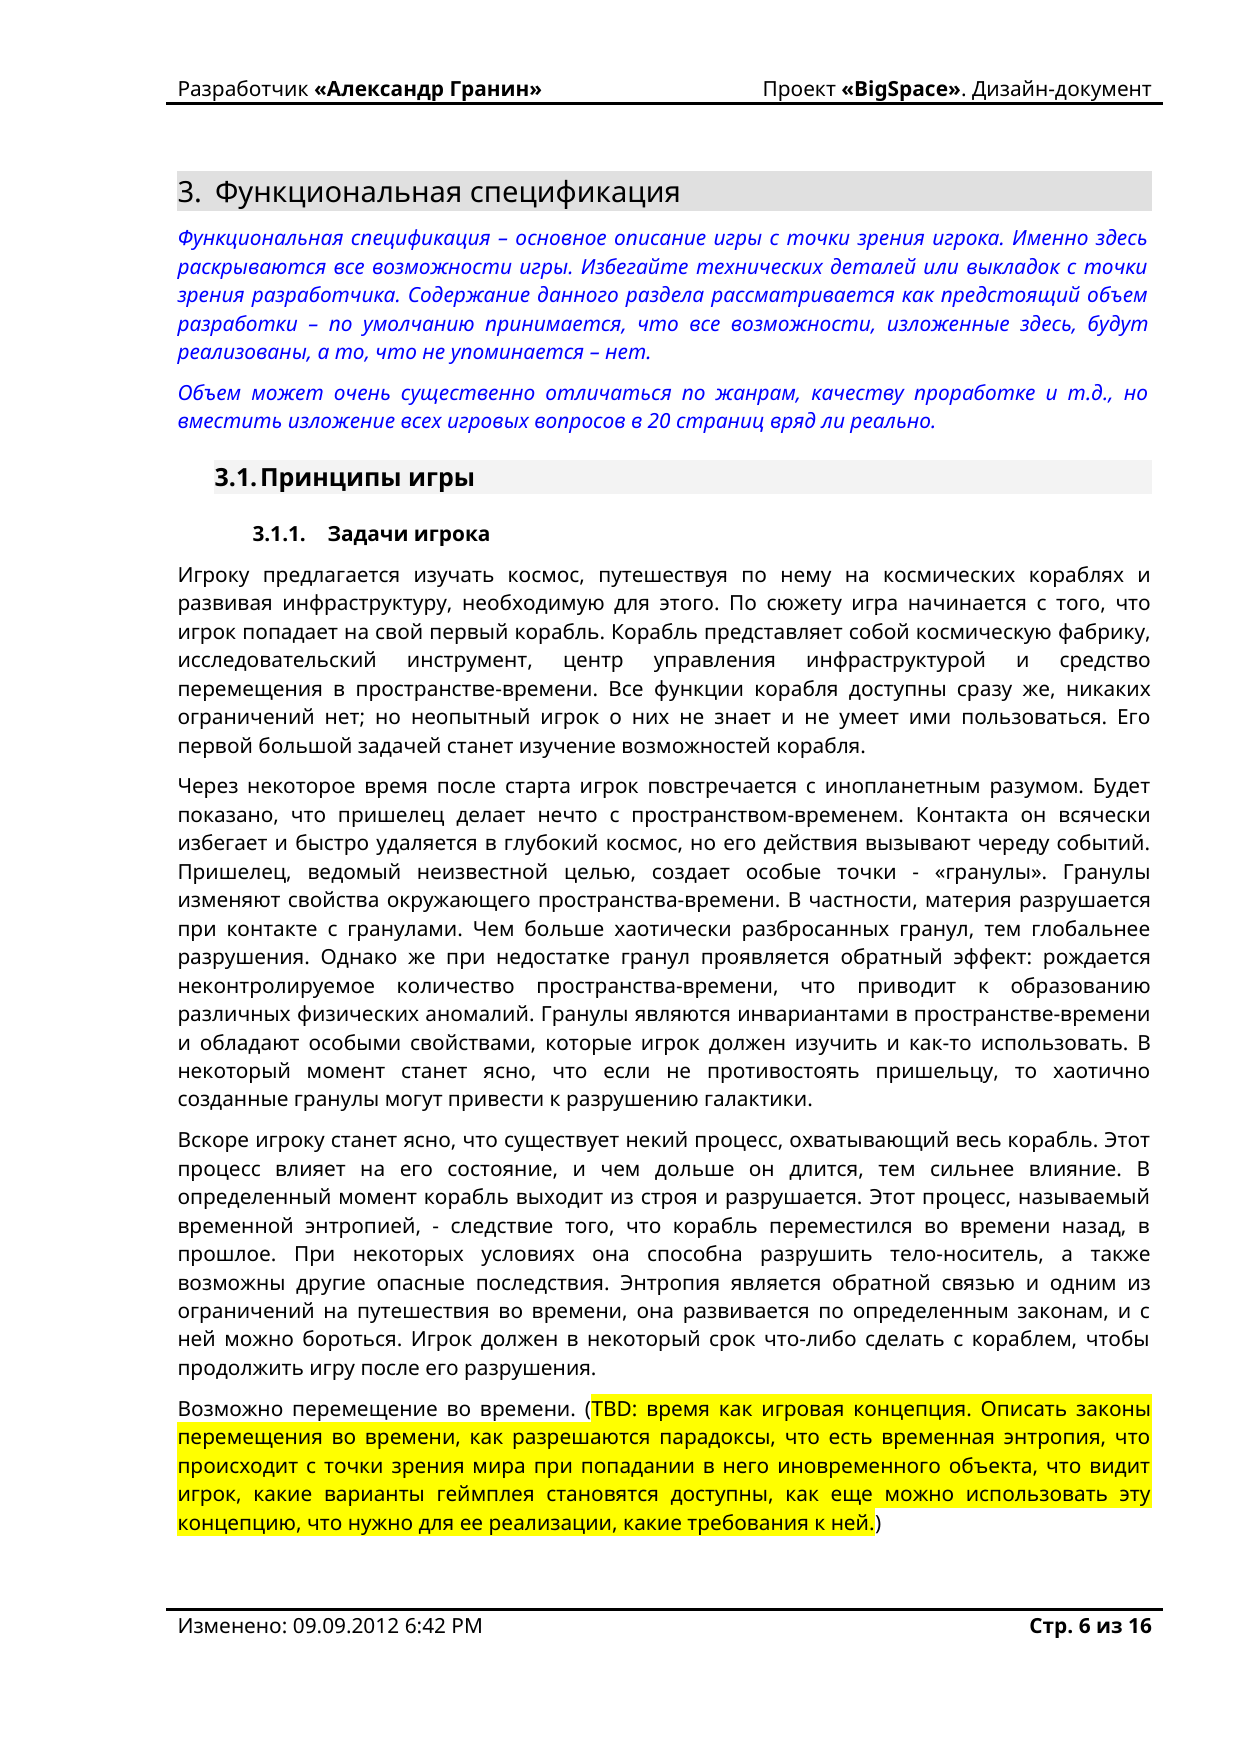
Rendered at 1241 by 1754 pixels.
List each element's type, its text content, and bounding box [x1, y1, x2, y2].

text Через некоторое время после старта игрок повстречается с инопланетным разумом. Будет показано, что пришелец делает нечто с пространством-временем. Контакта он всячески избегает и быстро удаляется в глубокий космос, но его действия вызывают череду событий. Пришелец, ведомый неизвестной целью, создает особые точки - «гранулы». Гранулы изменяют свойства окружающего пространства-времени. В частности, материя разрушается при контакте с гранулами. Чем больше хаотически разбросанных гранул, тем глобальнее разрушения. Однако же при недостатке гранул проявляется обратный эффект: рождается неконтролируемое количество пространства-времени, что приводит к образованию различных физических аномалий. Гранулы являются инвариантами в пространстве-времени и обладают особыми свойствами, которые игрок должен изучить и как-то использовать. В некоторый момент станет ясно, что если не противостоять пришельцу, то хаотично созданные гранулы могут привести к разрушению галактики. [177, 772, 1152, 1113]
text Игроку предлагается изучать космос, путешествуя по нему на космических кораблях и развивая инфраструктуру, необходимую для этого. По сюжету игра начинается с того, что игрок попадает на свой первый корабль. Корабль представляет собой космическую фабрику, исследовательский инструмент, центр управления инфраструктурой и средство перемещения в пространстве-времени. Все функции корабля доступны сразу же, никаких ограничений нет; но неопытный игрок о них не знает и не умеет ими пользоваться. Его первой большой задачей станет изучение возможностей корабля. [177, 560, 1152, 759]
text Вскоре игроку станет ясно, что существует некий процесс, охватывающий весь корабль. Этот процесс влияет на его состояние, и чем дольше он длится, тем сильнее влияние. В определенный момент корабль выходит из строя и разрушается. Этот процесс, называемый временной энтропией, - следствие того, что корабль переместился во времени назад, в прошлое. При некоторых условиях она способна разрушить тело-носитель, а также возможны другие опасные последствия. Энтропия является обратной связью и одним из ограничений на путешествия во времени, она развивается по определенным законам, и с ней можно бороться. Игрок должен в некоторый срок что-либо сделать с кораблем, чтобы продолжить игру после его разрушения. [177, 1125, 1152, 1381]
subtitle Функциональная спецификация [177, 171, 1152, 211]
subtitle Задачи игрока [252, 519, 1152, 548]
text Объем может очень существенно отличаться по жанрам, качеству проработке и т.д., но вместить изложение всех игровых вопросов в 20 страниц вряд ли реально. [177, 378, 1152, 435]
subtitle Принципы игры [214, 460, 1152, 494]
text Возможно перемещение во времени. (TBD: время как игровая концепция. Описать законы перемещения во времени, как разрешаются парадоксы, что есть временная энтропия, что происходит с точки зрения мира при попадании в него иновременного объекта, что видит игрок, какие варианты геймплея становятся доступны, как еще можно использовать эту концепцию, что нужно для ее реализации, какие требования к ней.) [177, 1394, 1152, 1536]
text Функциональная спецификация – основное описание игры с точки зрения игрока. Именно здесь раскрываются все возможности игры. Избегайте технических деталей или выкладок с точки зрения разработчика. Содержание данного раздела рассматривается как предстоящий объем разработки – по умолчанию принимается, что все возможности, изложенные здесь, будут реализованы, а то, что не упоминается – нет. [177, 223, 1152, 366]
